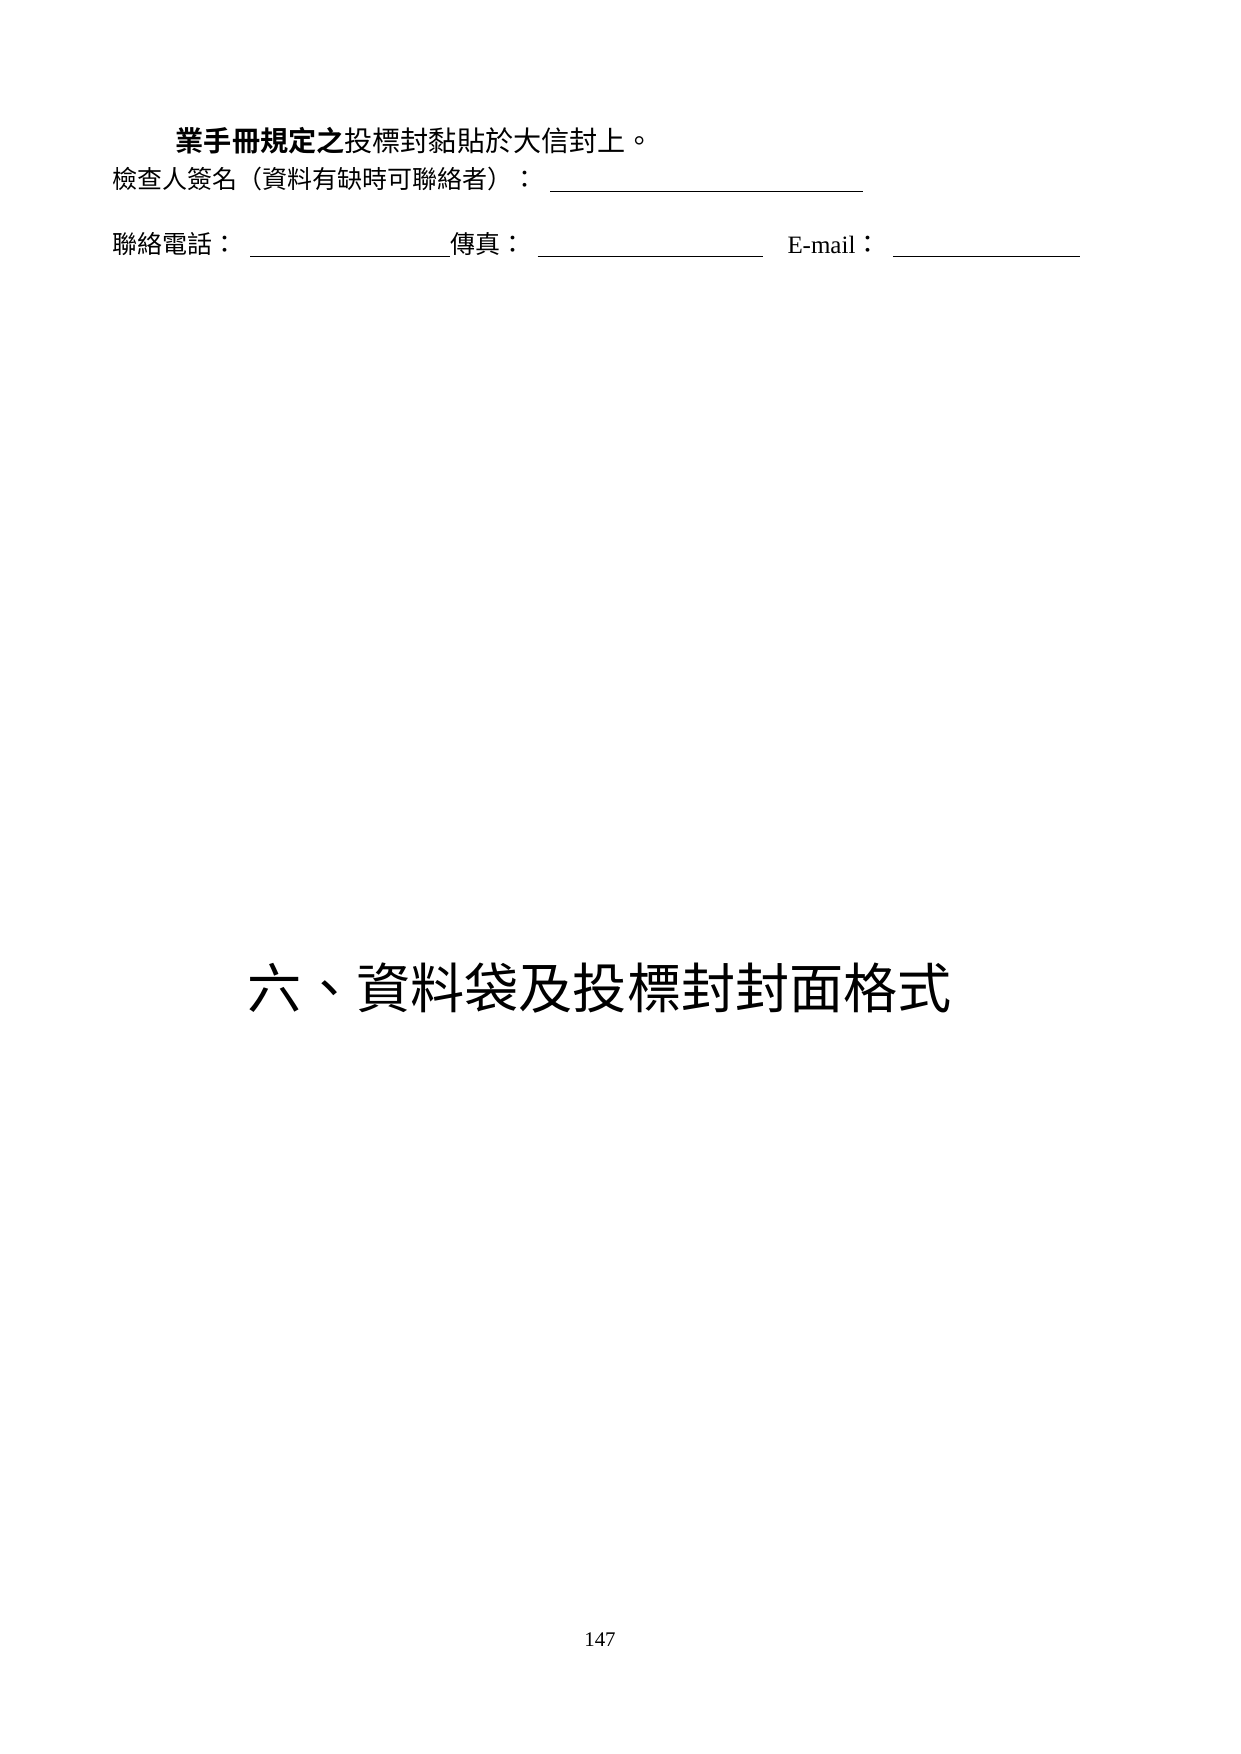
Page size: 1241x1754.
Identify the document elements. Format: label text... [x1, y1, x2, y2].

text 檢查人簽名（資料有缺時可聯絡者）： [112, 159, 1087, 196]
text 聯絡電話： 傳真： E-mail： [112, 224, 1087, 261]
text 業手冊規定之投標封黏貼於大信封上。 [112, 119, 1087, 159]
text 六、資料袋及投標封封面格式 [112, 946, 1087, 1024]
